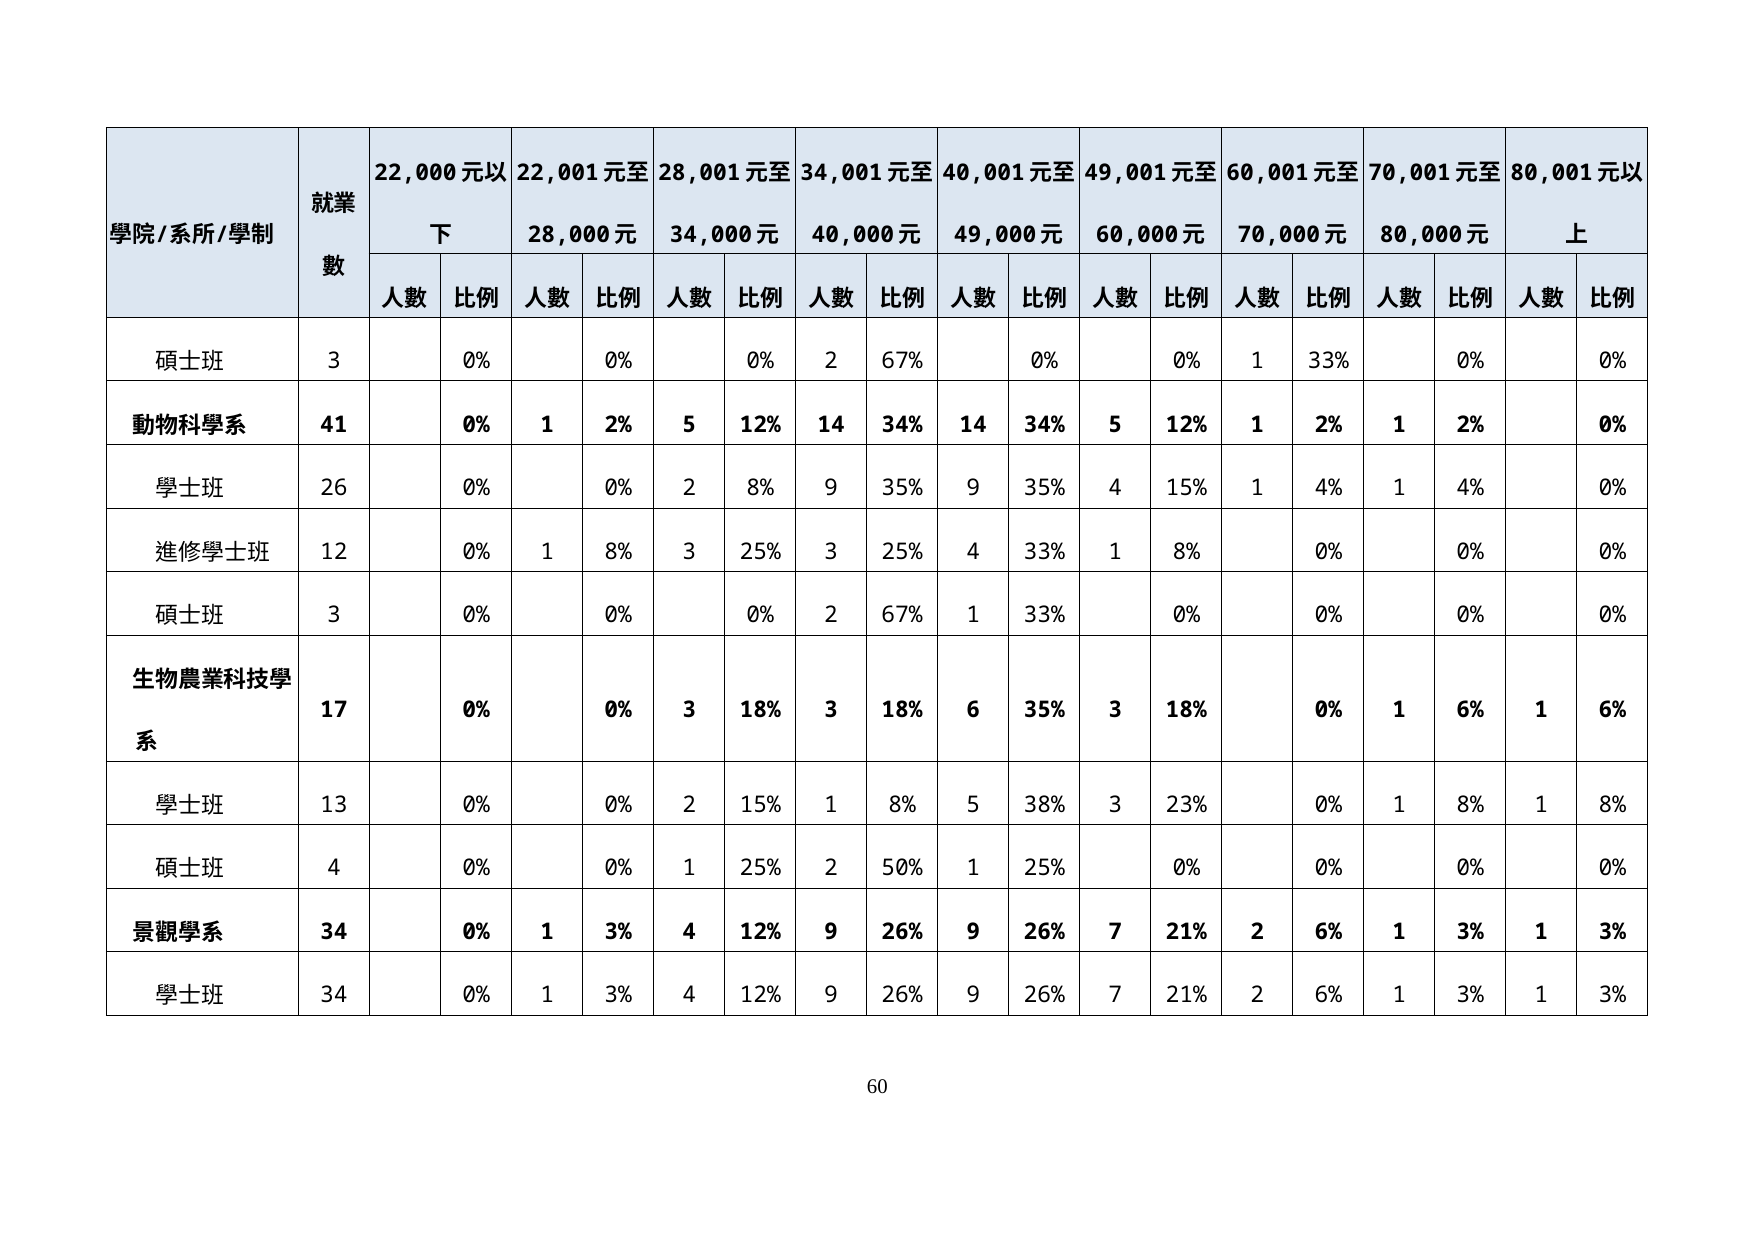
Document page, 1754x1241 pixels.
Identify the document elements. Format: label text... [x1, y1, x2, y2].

table_header 70,001元至80,000元 [1364, 128, 1505, 253]
table_cell 18% [1151, 636, 1221, 761]
table_header 22,001元至28,000元 [512, 128, 653, 253]
table_cell 23% [1151, 762, 1221, 824]
table_cell 0% [725, 572, 795, 634]
table_cell 1 [938, 825, 1008, 888]
table_cell 2% [583, 381, 653, 444]
table_cell [938, 318, 1008, 380]
table_header 49,001元至60,000元 [1080, 128, 1221, 253]
table_cell [370, 952, 440, 1015]
table_cell 0% [441, 889, 511, 951]
table_cell 8% [867, 762, 937, 824]
table_cell 34 [299, 952, 369, 1015]
table_cell 比例 [1577, 254, 1647, 317]
table_cell 2 [654, 762, 724, 824]
table_cell [1222, 572, 1292, 634]
table_cell 0% [1293, 636, 1363, 761]
table_cell 12% [725, 381, 795, 444]
table_cell [512, 445, 582, 507]
table_cell 1 [1364, 636, 1434, 761]
table_cell 比例 [441, 254, 511, 317]
table_cell [1222, 509, 1292, 571]
table_cell [512, 572, 582, 634]
table_cell [1080, 825, 1150, 888]
table_cell 0% [583, 636, 653, 761]
table_cell 比例 [1151, 254, 1221, 317]
table_cell 1 [512, 509, 582, 571]
table_cell 人數 [654, 254, 724, 317]
table_cell 人數 [1364, 254, 1434, 317]
table_header 60,001元至70,000元 [1222, 128, 1363, 253]
table_cell [1506, 572, 1576, 634]
table_cell 0% [583, 572, 653, 634]
table_cell 0% [725, 318, 795, 380]
table_cell 0% [1435, 825, 1505, 888]
table_cell 1 [1364, 445, 1434, 507]
table_header 學院/系所/學制 [107, 128, 298, 317]
table_cell 1 [938, 572, 1008, 634]
table_cell 25% [1009, 825, 1079, 888]
table_cell 4 [654, 889, 724, 951]
table_cell 3% [583, 889, 653, 951]
table_cell 33% [1009, 509, 1079, 571]
table_cell 2% [1293, 381, 1363, 444]
table_cell 生物農業科技學系 [107, 636, 298, 761]
table_cell 8% [583, 509, 653, 571]
table_cell 學士班 [107, 762, 298, 824]
table_cell 4% [1435, 445, 1505, 507]
table_cell 4% [1293, 445, 1363, 507]
table_cell 3% [1435, 889, 1505, 951]
table_header 就業數 [299, 128, 369, 317]
table_cell 0% [1435, 509, 1505, 571]
table_cell 2 [796, 825, 866, 888]
table_cell 5 [1080, 381, 1150, 444]
table_cell 比例 [725, 254, 795, 317]
table_cell 動物科學系 [107, 381, 298, 444]
table_cell [512, 318, 582, 380]
table_cell 26 [299, 445, 369, 507]
table_cell 2 [796, 572, 866, 634]
table_cell 1 [1364, 889, 1434, 951]
table_cell 2 [796, 318, 866, 380]
table_cell 0% [1009, 318, 1079, 380]
table_cell 8% [1435, 762, 1505, 824]
table_cell [370, 318, 440, 380]
table_cell 67% [867, 318, 937, 380]
table_cell 2 [1222, 952, 1292, 1015]
table_cell 4 [1080, 445, 1150, 507]
table_cell 0% [583, 445, 653, 507]
table_cell 12% [1151, 381, 1221, 444]
table_cell 0% [441, 509, 511, 571]
table_cell 41 [299, 381, 369, 444]
table_cell 34% [867, 381, 937, 444]
table_cell 2 [654, 445, 724, 507]
table_cell 7 [1080, 952, 1150, 1015]
table_cell 1 [512, 952, 582, 1015]
table_cell 14 [796, 381, 866, 444]
table_cell 35% [867, 445, 937, 507]
table_cell 人數 [938, 254, 1008, 317]
table_cell 0% [1151, 825, 1221, 888]
table_cell [512, 636, 582, 761]
table_cell 0% [583, 825, 653, 888]
table_cell 50% [867, 825, 937, 888]
table_cell 0% [1435, 318, 1505, 380]
table_cell 0% [441, 762, 511, 824]
table_cell 1 [512, 381, 582, 444]
table_cell 6% [1293, 889, 1363, 951]
table_cell [370, 762, 440, 824]
table_cell 6% [1293, 952, 1363, 1015]
table_cell 9 [796, 445, 866, 507]
table_cell [512, 762, 582, 824]
table_cell 9 [938, 952, 1008, 1015]
table_cell 21% [1151, 952, 1221, 1015]
table_cell 比例 [1009, 254, 1079, 317]
table_cell [654, 572, 724, 634]
table_cell 景觀學系 [107, 889, 298, 951]
table_cell 0% [441, 318, 511, 380]
table_cell 1 [1364, 381, 1434, 444]
table_cell [1222, 636, 1292, 761]
table_header 22,000元以下 [370, 128, 511, 253]
table_cell [370, 509, 440, 571]
table_cell 0% [441, 636, 511, 761]
table_cell 0% [1293, 825, 1363, 888]
table_cell 3 [299, 572, 369, 634]
table_cell 1 [796, 762, 866, 824]
table_cell 碩士班 [107, 825, 298, 888]
table_cell [1364, 572, 1434, 634]
table_cell 1 [1364, 952, 1434, 1015]
table_cell 35% [1009, 445, 1079, 507]
table_cell 6% [1435, 636, 1505, 761]
table_cell 6% [1577, 636, 1647, 761]
table_cell 1 [1222, 445, 1292, 507]
table_cell [1506, 445, 1576, 507]
table_cell [1506, 318, 1576, 380]
table_cell [1080, 572, 1150, 634]
table_cell 33% [1293, 318, 1363, 380]
table_cell [1506, 509, 1576, 571]
table_cell [370, 825, 440, 888]
table_cell 人數 [1506, 254, 1576, 317]
table_cell 3 [654, 509, 724, 571]
table_cell 1 [1080, 509, 1150, 571]
table_cell 26% [867, 952, 937, 1015]
table_cell 0% [1293, 572, 1363, 634]
table_cell 0% [441, 952, 511, 1015]
table_cell 17 [299, 636, 369, 761]
table_cell 3 [654, 636, 724, 761]
table_cell 0% [1151, 572, 1221, 634]
table_cell 38% [1009, 762, 1079, 824]
table_cell 0% [441, 572, 511, 634]
table_cell 人數 [370, 254, 440, 317]
table_cell 26% [1009, 952, 1079, 1015]
table_cell 3 [796, 509, 866, 571]
table_cell 0% [1577, 318, 1647, 380]
table_cell [370, 889, 440, 951]
table_header 34,001元至40,000元 [796, 128, 937, 253]
table_header 80,001元以上 [1506, 128, 1647, 253]
table_cell 34 [299, 889, 369, 951]
table_header 40,001元至49,000元 [938, 128, 1079, 253]
table_cell 8% [725, 445, 795, 507]
table_cell 2% [1435, 381, 1505, 444]
table_cell 18% [867, 636, 937, 761]
table_cell [370, 636, 440, 761]
table_cell 3% [1435, 952, 1505, 1015]
table_cell 比例 [1435, 254, 1505, 317]
table_cell 人數 [1222, 254, 1292, 317]
table_cell 1 [1222, 381, 1292, 444]
table_cell [370, 381, 440, 444]
table_cell 比例 [583, 254, 653, 317]
table_cell 0% [441, 825, 511, 888]
table_cell [1364, 509, 1434, 571]
table_cell 8% [1577, 762, 1647, 824]
table_cell 12% [725, 889, 795, 951]
table_cell 0% [1577, 572, 1647, 634]
table_cell 比例 [1293, 254, 1363, 317]
table_cell 35% [1009, 636, 1079, 761]
table_cell 0% [583, 318, 653, 380]
table_cell 3 [796, 636, 866, 761]
table_cell 15% [725, 762, 795, 824]
table_cell 1 [1222, 318, 1292, 380]
table_cell 0% [583, 762, 653, 824]
table_cell [370, 445, 440, 507]
table_cell 14 [938, 381, 1008, 444]
table_cell 學士班 [107, 952, 298, 1015]
table_cell 0% [1293, 762, 1363, 824]
table_cell 5 [654, 381, 724, 444]
table_cell 0% [1577, 825, 1647, 888]
table_cell 0% [1577, 381, 1647, 444]
table_cell 1 [1506, 952, 1576, 1015]
table_cell 26% [867, 889, 937, 951]
table_cell 0% [1151, 318, 1221, 380]
table_cell 2 [1222, 889, 1292, 951]
table_cell [1506, 381, 1576, 444]
table_cell 0% [1293, 509, 1363, 571]
table_cell 4 [938, 509, 1008, 571]
table_cell 7 [1080, 889, 1150, 951]
table_cell [1222, 762, 1292, 824]
table_cell [1364, 318, 1434, 380]
table_cell 13 [299, 762, 369, 824]
table_cell [654, 318, 724, 380]
table_cell 人數 [1080, 254, 1150, 317]
table_cell 5 [938, 762, 1008, 824]
table_cell 12% [725, 952, 795, 1015]
table_cell 34% [1009, 381, 1079, 444]
table_cell 3% [1577, 952, 1647, 1015]
table_cell 3 [1080, 636, 1150, 761]
table_cell 0% [1577, 445, 1647, 507]
table_cell 6 [938, 636, 1008, 761]
table_cell 0% [1577, 509, 1647, 571]
table_cell 0% [441, 445, 511, 507]
table_cell [1364, 825, 1434, 888]
table_cell [1506, 825, 1576, 888]
table_cell 26% [1009, 889, 1079, 951]
table_cell 1 [1506, 762, 1576, 824]
table_cell 1 [512, 889, 582, 951]
table_cell 1 [1506, 636, 1576, 761]
table_cell 人數 [796, 254, 866, 317]
table_cell [370, 572, 440, 634]
table_cell 學士班 [107, 445, 298, 507]
table_cell 9 [938, 889, 1008, 951]
table_cell 碩士班 [107, 318, 298, 380]
table_cell 1 [1364, 762, 1434, 824]
table_cell 18% [725, 636, 795, 761]
table_cell 9 [796, 889, 866, 951]
table_cell 9 [938, 445, 1008, 507]
table_header 28,001元至34,000元 [654, 128, 795, 253]
table_cell 1 [654, 825, 724, 888]
table_cell 1 [1506, 889, 1576, 951]
table_cell 25% [867, 509, 937, 571]
table_cell 3% [583, 952, 653, 1015]
table_cell 0% [1435, 572, 1505, 634]
table_cell 67% [867, 572, 937, 634]
table_cell 3% [1577, 889, 1647, 951]
table_cell 25% [725, 825, 795, 888]
table_cell [512, 825, 582, 888]
table_cell 3 [1080, 762, 1150, 824]
table_cell 15% [1151, 445, 1221, 507]
table_cell 4 [654, 952, 724, 1015]
table_cell 人數 [512, 254, 582, 317]
table_cell 25% [725, 509, 795, 571]
table_cell 0% [441, 381, 511, 444]
table_cell 4 [299, 825, 369, 888]
table_cell [1222, 825, 1292, 888]
table_cell 33% [1009, 572, 1079, 634]
table_cell 進修學士班 [107, 509, 298, 571]
table_cell 12 [299, 509, 369, 571]
table_cell 9 [796, 952, 866, 1015]
table_cell 3 [299, 318, 369, 380]
table_cell 比例 [867, 254, 937, 317]
table_cell 碩士班 [107, 572, 298, 634]
table_cell [1080, 318, 1150, 380]
table_cell 21% [1151, 889, 1221, 951]
table_cell 8% [1151, 509, 1221, 571]
